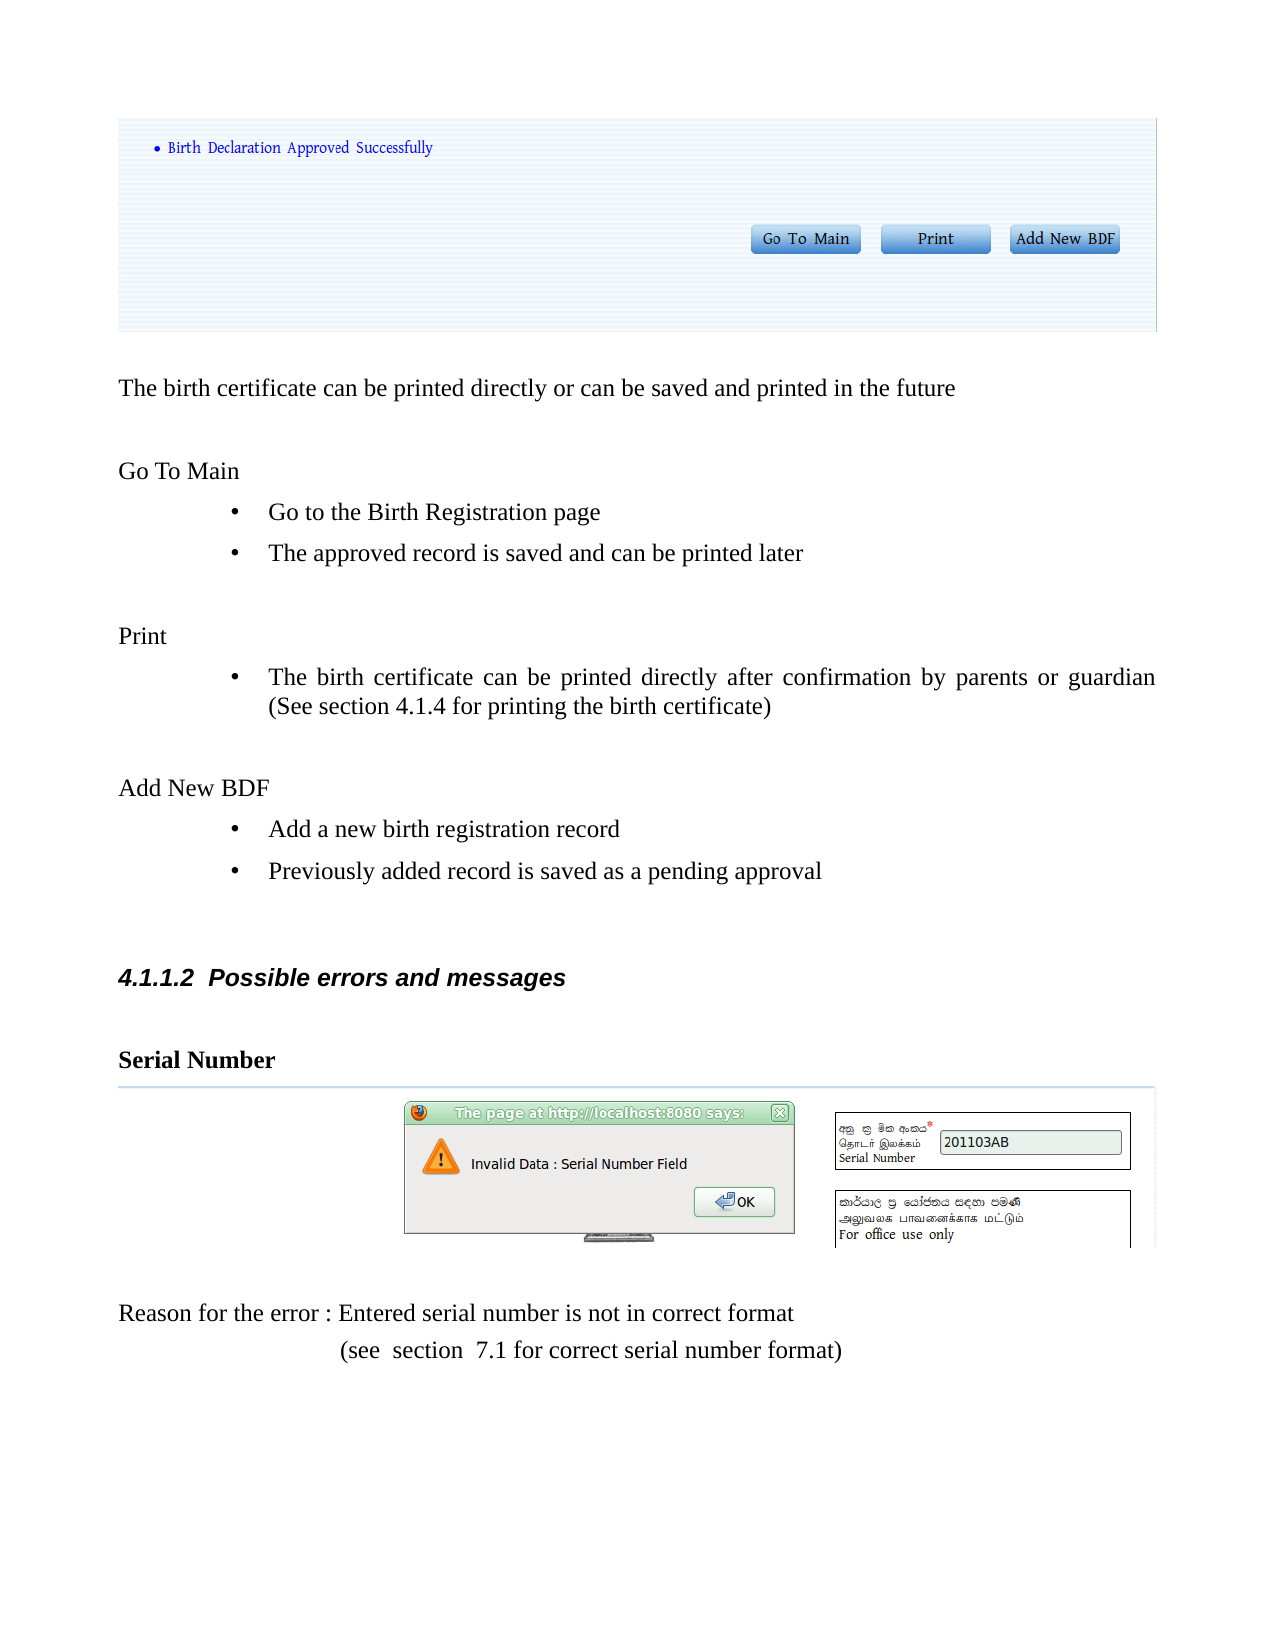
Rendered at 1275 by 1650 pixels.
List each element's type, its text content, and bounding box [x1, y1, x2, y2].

list Previously added record is saved as a pending approval [231, 856, 1157, 884]
text Print [118, 621, 1157, 649]
list Add a new birth registration record [231, 814, 1157, 843]
subtitle Possible errors and messages [118, 963, 1157, 992]
text Serial Number [118, 1046, 1157, 1074]
text Go To Main [118, 456, 1157, 484]
picture [118, 1086, 1157, 1248]
text (see section 7.1 for correct serial number format) [118, 1327, 1157, 1365]
text Reason for the error : Entered serial number is not in correct format [118, 1298, 1157, 1327]
picture [118, 118, 1157, 332]
list The birth certificate can be printed directly after confirmation by parents or guardian (See section 4.1.4 for printing the birth certificate) [231, 662, 1157, 719]
list The approved record is saved and can be printed later [231, 538, 1157, 567]
text The birth certificate can be printed directly or can be saved and printed in the future [118, 373, 1157, 402]
list Go to the Birth Registration page [231, 497, 1157, 526]
text Add New BDF [118, 773, 1157, 802]
